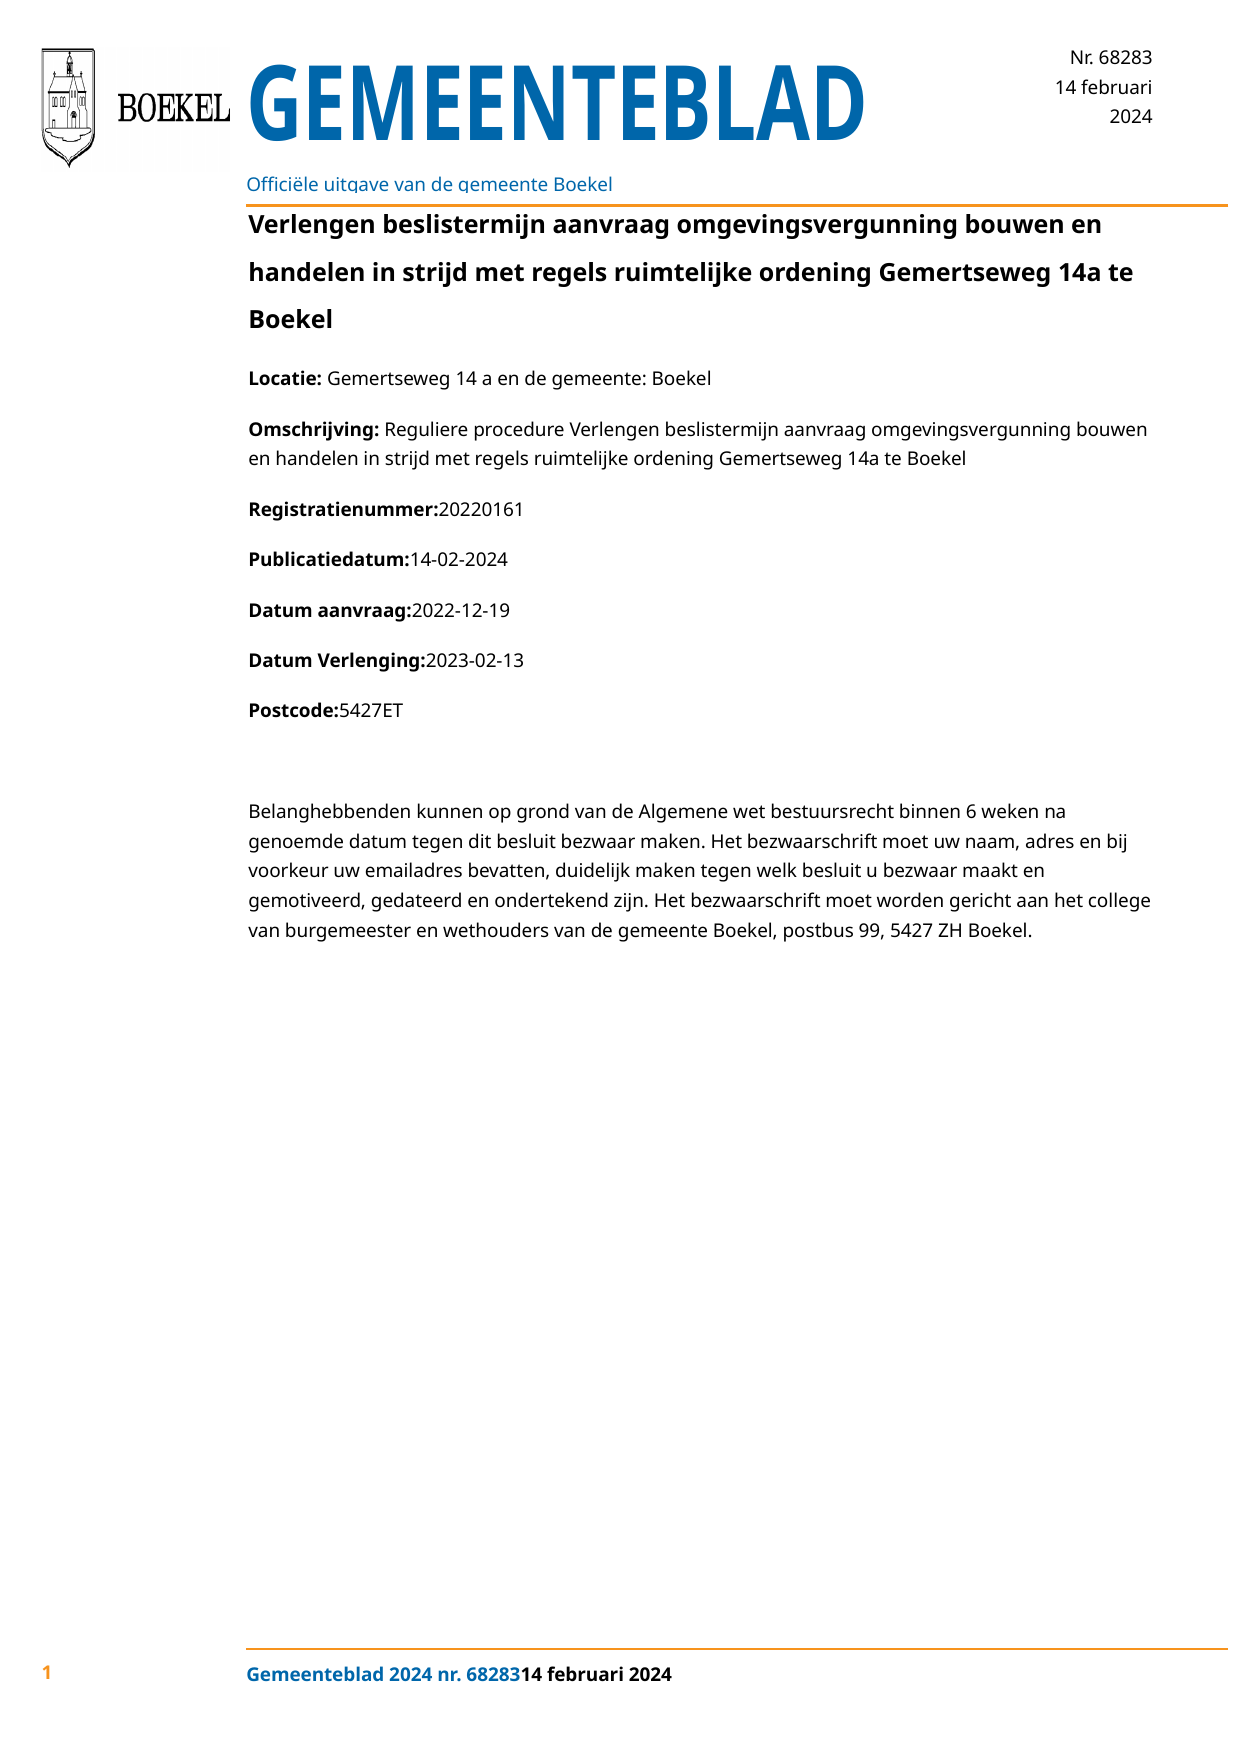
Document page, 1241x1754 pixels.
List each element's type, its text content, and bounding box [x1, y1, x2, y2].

text Verlengen beslistermijn aanvraag omgevingsvergunning bouwen en handelen in strijd met regels ruimtelijke ordening Gemertseweg 14a te Boekel [248, 207, 1152, 336]
text Datum aanvraag:2022-12-19 [248, 597, 1152, 622]
text Belanghebbenden kunnen op grond van de Algemene wet bestuursrecht binnen 6 weken na genoemde datum tegen dit besluit bezwaar maken. Het bezwaarschrift moet uw naam, adres en bij voorkeur uw emailadres bevatten, duidelijk maken tegen welk besluit u bezwaar maakt en gemotiveerd, gedateerd en ondertekend zijn. Het bezwaarschrift moet worden gericht aan het college van burgemeester en wethouders van de gemeente Boekel, postbus 99, 5427 ZH Boekel. [248, 798, 1152, 942]
text Datum Verlenging:2023-02-13 [248, 647, 1152, 673]
text Omschrijving: Reguliere procedure Verlengen beslistermijn aanvraag omgevingsvergunning bouwen en handelen in strijd met regels ruimtelijke ordening Gemertseweg 14a te Boekel [248, 416, 1152, 471]
text Registratienummer:20220161 [248, 496, 1152, 522]
text Locatie: Gemertseweg 14 a en de gemeente: Boekel [248, 366, 1152, 391]
text Publicatiedatum:14-02-2024 [248, 546, 1152, 572]
text Postcode:5427ET [248, 698, 1152, 723]
picture [41, 47, 231, 172]
